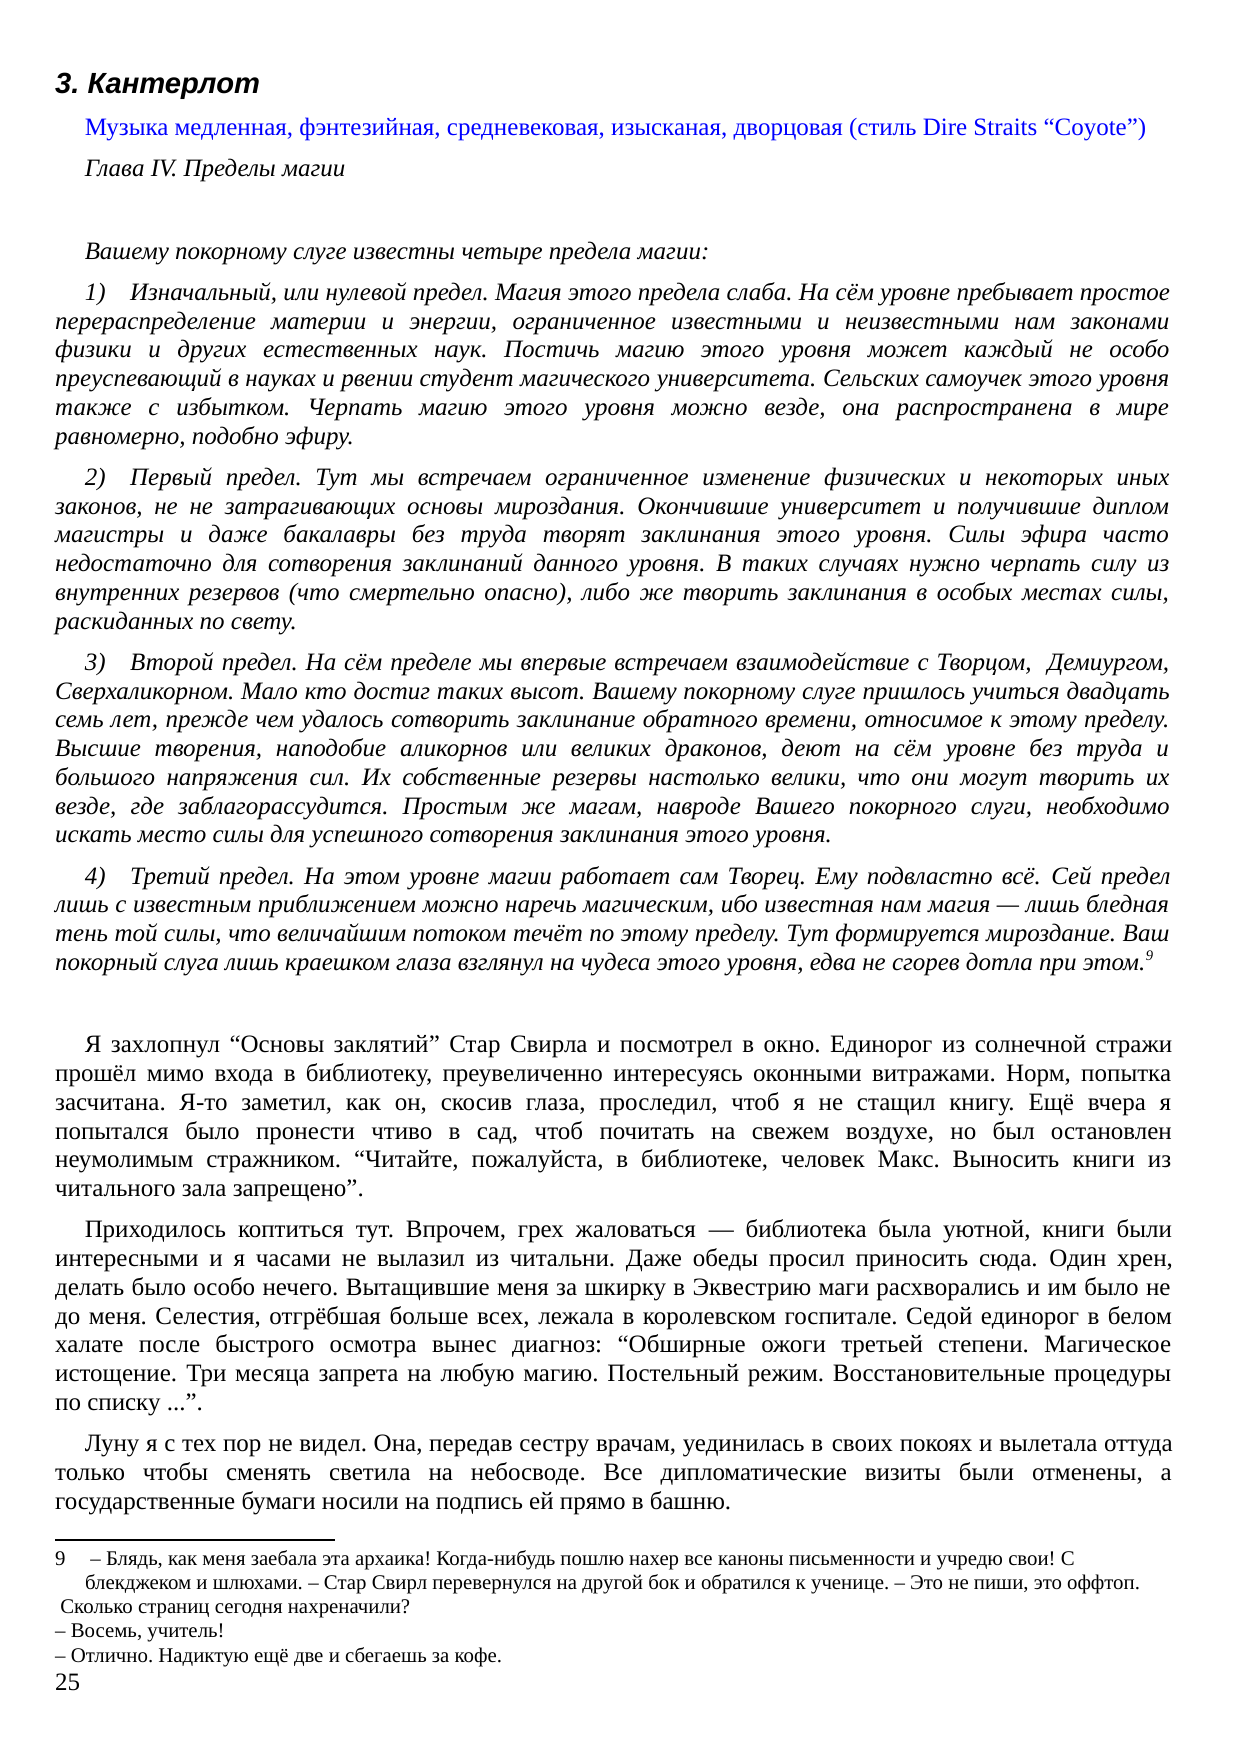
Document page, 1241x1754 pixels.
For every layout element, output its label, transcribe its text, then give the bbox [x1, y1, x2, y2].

list Первый предел. Тут мы встречаем ограниченное изменение физических и некоторых иных законов, не не затрагивающих основы мироздания. Окончившие университет и получившие диплом магистры и даже бакалавры без труда творят заклинания этого уровня. Силы эфира часто недостаточно для сотворения заклинаний данного уровня. В таких случаях нужно черпать силу из внутренних резервов (что смертельно опасно), либо же творить заклинания в особых местах силы, раскиданных по свету. [55, 462, 1173, 634]
list – Отлично. Надиктую ещё две и сбегаешь за кофе. [55, 1642, 1173, 1667]
subtitle 3. Кантерлот [55, 66, 1173, 99]
text Глава IV. Пределы магии [55, 153, 1173, 182]
text Вашему покорному слуге известны четыре предела магии: [55, 236, 1173, 264]
list – Блядь, как меня заебала эта архаика! Когда-нибудь пошлю нахер все каноны письменности и учредю свои! С блекджеком и шлюхами. – Стар Свирл перевернулся на другой бок и обратился к ученице. – Это не пиши, это оффтоп. [55, 1546, 1173, 1594]
text Я захлопнул “Основы заклятий” Стар Свирла и посмотрел в окно. Единорог из солнечной стражи прошёл мимо входа в библиотеку, преувеличенно интересуясь оконными витражами. Норм, попытка засчитана. Я-то заметил, как он, скосив глаза, проследил, чтоб я не стащил книгу. Ещё вчера я попытался было пронести чтиво в сад, чтоб почитать на свежем воздухе, но был остановлен неумолимым стражником. “Читайте, пожалуйста, в библиотеке, человек Макс. Выносить книги из читального зала запрещено”. [55, 1029, 1173, 1202]
list Второй предел. На сём пределе мы впервые встречаем взаимодействие с Творцом, Демиургом, Сверхаликорном. Мало кто достиг таких высот. Вашему покорному слуге пришлось учиться двадцать семь лет, прежде чем удалось сотворить заклинание обратного времени, относимое к этому пределу. Высшие творения, наподобие аликорнов или великих драконов, деют на сём уровне без труда и большого напряжения сил. Их собственные резервы настолько велики, что они могут творить их везде, где заблагорассудится. Простым же магам, навроде Вашего покорного слуги, необходимо искать место силы для успешного сотворения заклинания этого уровня. [55, 647, 1173, 848]
text Луну я с тех пор не видел. Она, передав сестру врачам, уединилась в своих покоях и вылетала оттуда только чтобы сменять светила на небосводе. Все дипломатические визиты были отменены, а государственные бумаги носили на подпись ей прямо в башню. [55, 1428, 1173, 1514]
text Приходилось коптиться тут. Впрочем, грех жаловаться — библиотека была уютной, книги были интересными и я часами не вылазил из читальни. Даже обеды просил приносить сюда. Один хрен, делать было особо нечего. Вытащившие меня за шкирку в Эквестрию маги расхворались и им было не до меня. Селестия, отгрёбшая больше всех, лежала в королевском госпитале. Седой единорог в белом халате после быстрого осмотра вынес диагноз: “Обширные ожоги третьей степени. Магическое истощение. Три месяца запрета на любую магию. Постельный режим. Восстановительные процедуры по списку ...”. [55, 1214, 1173, 1416]
list – Восемь, учитель! [55, 1618, 1173, 1642]
list Изначальный, или нулевой предел. Магия этого предела слаба. На сём уровне пребывает простое перераспределение материи и энергии, ограниченное известными и неизвестными нам законами физики и других естественных наук. Постичь магию этого уровня может каждый не особо преуспевающий в науках и рвении студент магического университета. Сельских самоучек этого уровня также с избытком. Черпать магию этого уровня можно везде, она распространена в мире равномерно, подобно эфиру. [55, 277, 1173, 449]
list Сколько страниц сегодня нахреначили? [55, 1594, 1173, 1618]
list Третий предел. На этом уровне магии работает сам Творец. Ему подвластно всё. Сей предел лишь с известным приближением можно наречь магическим, ибо известная нам магия — лишь бледная тень той силы, что величайшим потоком течёт по этому пределу. Тут формируется мироздание. Ваш покорный слуга лишь краешком глаза взглянул на чудеса этого уровня, едва не сгорев дотла при этом. [55, 861, 1173, 976]
text Музыка медленная, фэнтезийная, средневековая, изысканая, дворцовая (стиль Dire Straits “Coyote”) [55, 112, 1173, 141]
